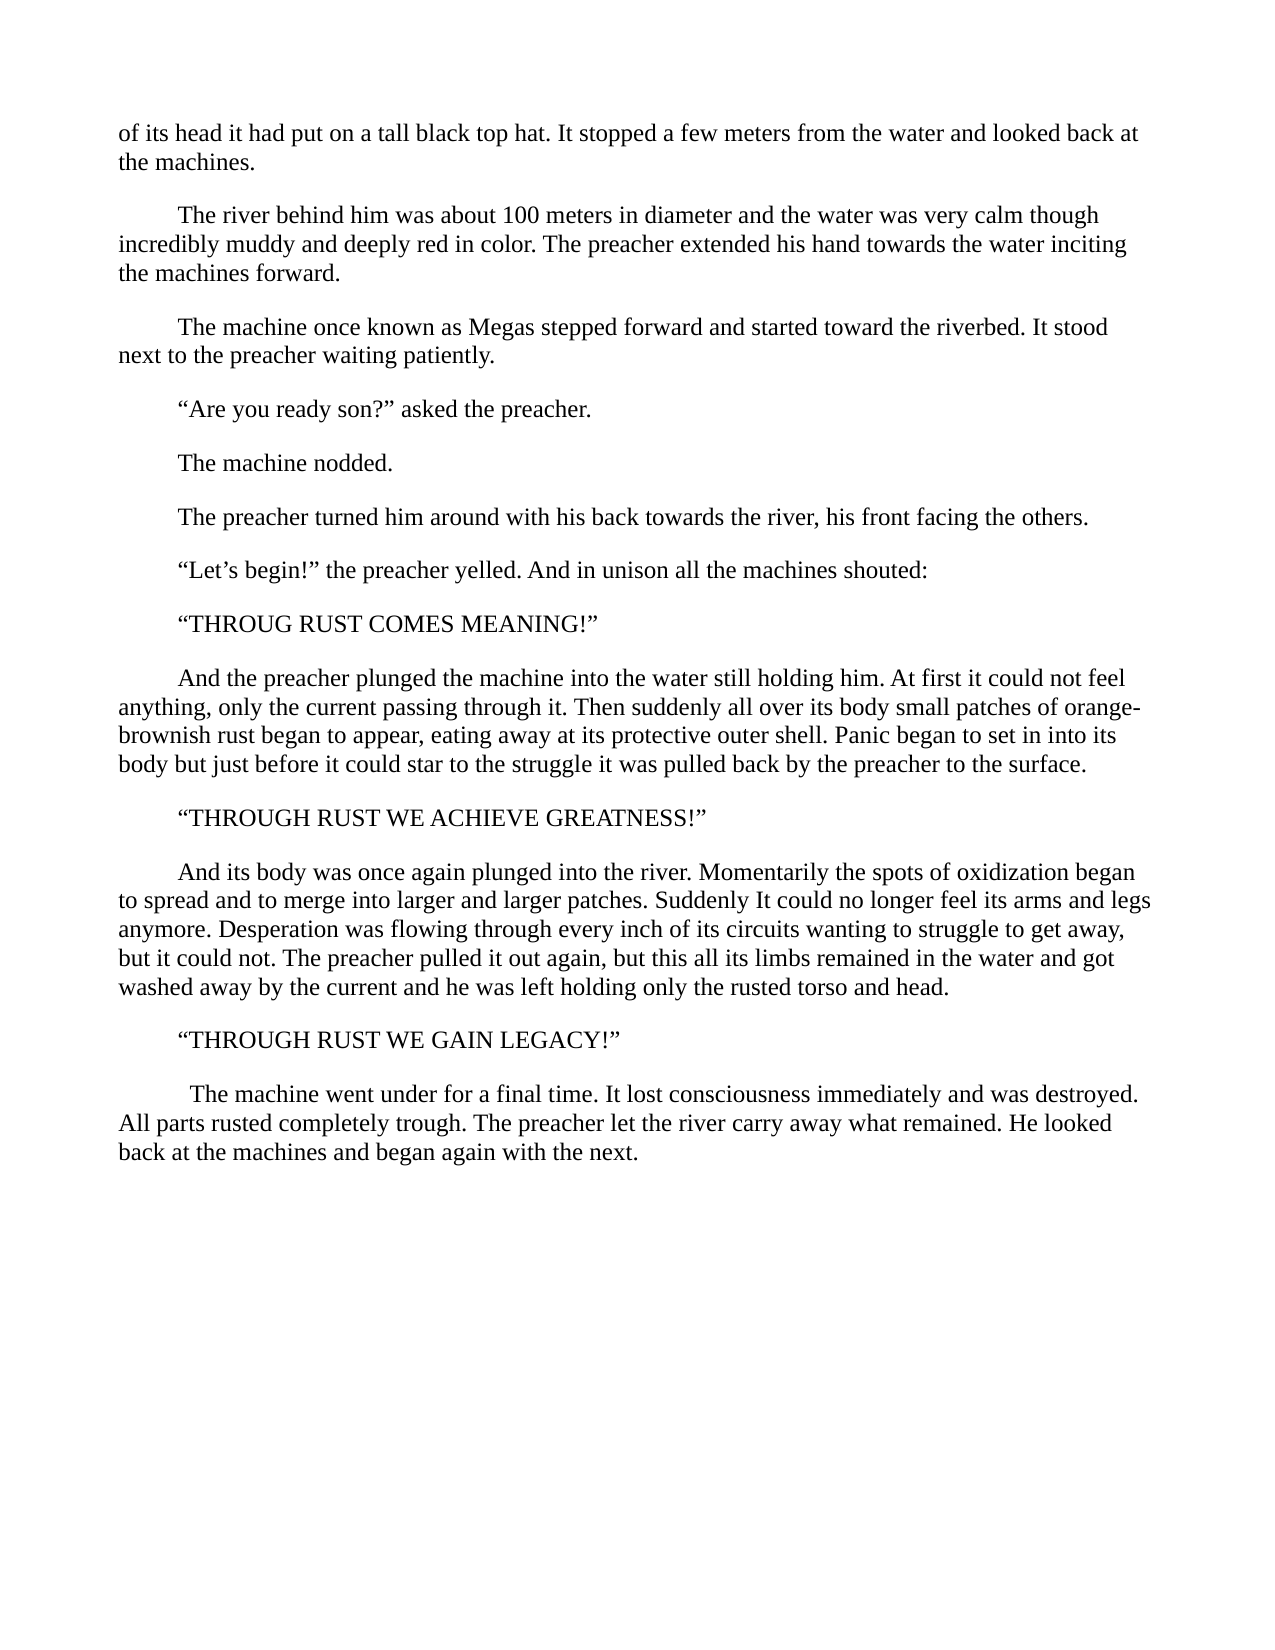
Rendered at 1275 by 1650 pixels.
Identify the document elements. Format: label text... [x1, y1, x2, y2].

text The machine went under for a final time. It lost consciousness immediately and was destroyed. All parts rusted completely trough. The preacher let the river carry away what remained. He looked back at the machines and began again with the next. [118, 1079, 1157, 1166]
text And its body was once again plunged into the river. Momentarily the spots of oxidization began to spread and to merge into larger and larger patches. Suddenly It could no longer feel its arms and legs anymore. Desperation was flowing through every inch of its circuits wanting to struggle to get away, but it could not. The preacher pulled it out again, but this all its limbs remained in the water and got washed away by the current and he was left holding only the rusted torso and head. [118, 857, 1157, 1001]
text The machine nodded. [118, 448, 1157, 477]
text And the preacher plunged the machine into the water still holding him. At first it could not feel anything, only the current passing through it. Then suddenly all over its body small patches of orange-brownish rust began to appear, eating away at its protective outer shell. Panic began to set in into its body but just before it could star to the struggle it was pulled back by the preacher to the surface. [118, 663, 1157, 778]
text “THROUGH RUST WE GAIN LEGACY!” [118, 1026, 1157, 1054]
text “Are you ready son?” asked the preacher. [118, 394, 1157, 423]
text “THROUG RUST COMES MEANING!” [118, 609, 1157, 638]
text The river behind him was about 100 meters in diameter and the water was very calm though incredibly muddy and deeply red in color. The preacher extended his hand towards the water inciting the machines forward. [118, 201, 1157, 287]
text of its head it had put on a tall black top hat. It stopped a few meters from the water and looked back at the machines. [118, 118, 1157, 176]
text “THROUGH RUST WE ACHIEVE GREATNESS!” [118, 803, 1157, 832]
text The preacher turned him around with his back towards the river, his front facing the others. [118, 502, 1157, 531]
text The machine once known as Megas stepped forward and started toward the riverbed. It stood next to the preacher waiting patiently. [118, 312, 1157, 369]
text “Let’s begin!” the preacher yelled. And in unison all the machines shouted: [118, 556, 1157, 584]
